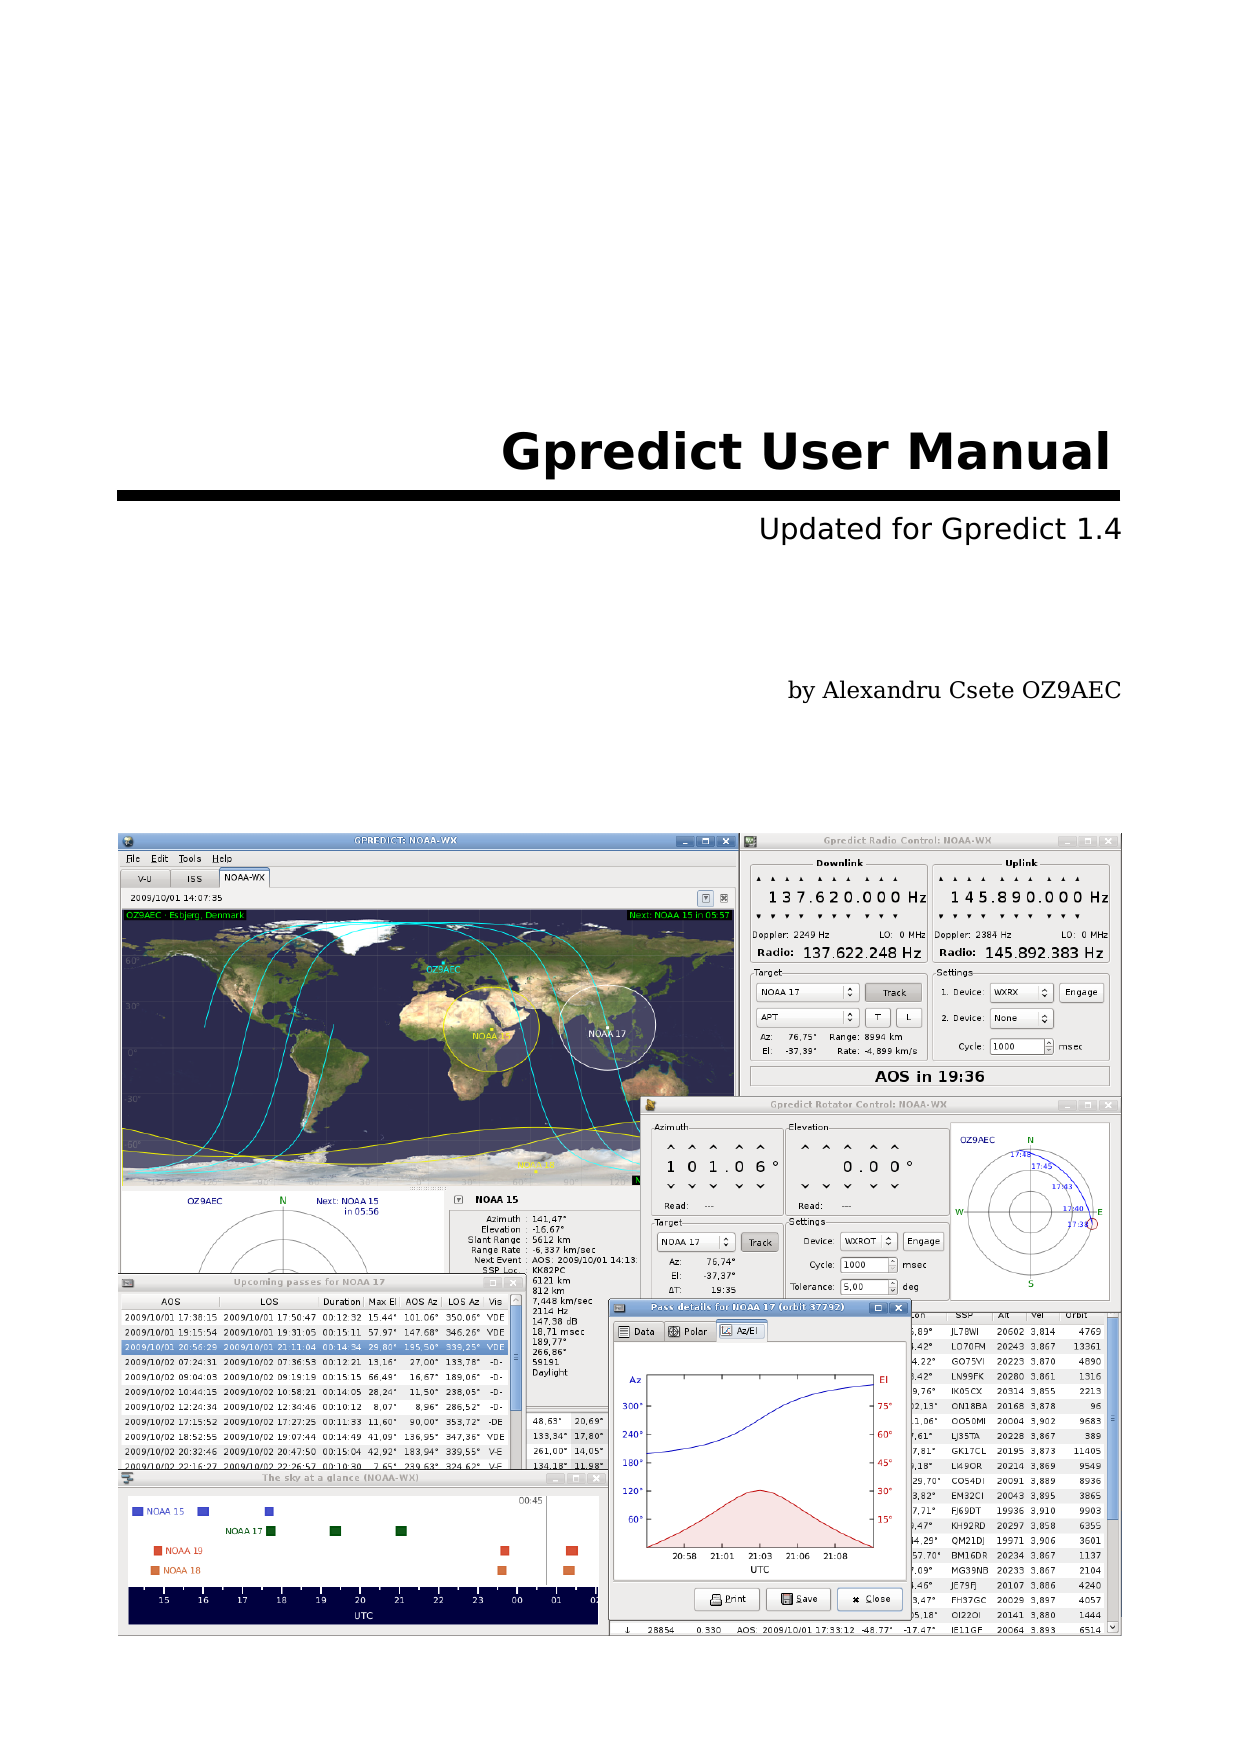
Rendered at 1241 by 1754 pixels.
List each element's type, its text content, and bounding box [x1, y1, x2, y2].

title Gpredict User Manual [125, 423, 1112, 481]
subtitle Updated for Gpredict 1.4 [117, 119, 1122, 546]
text by Alexandru Csete OZ9AEC [118, 677, 1122, 704]
picture [118, 833, 1122, 1636]
